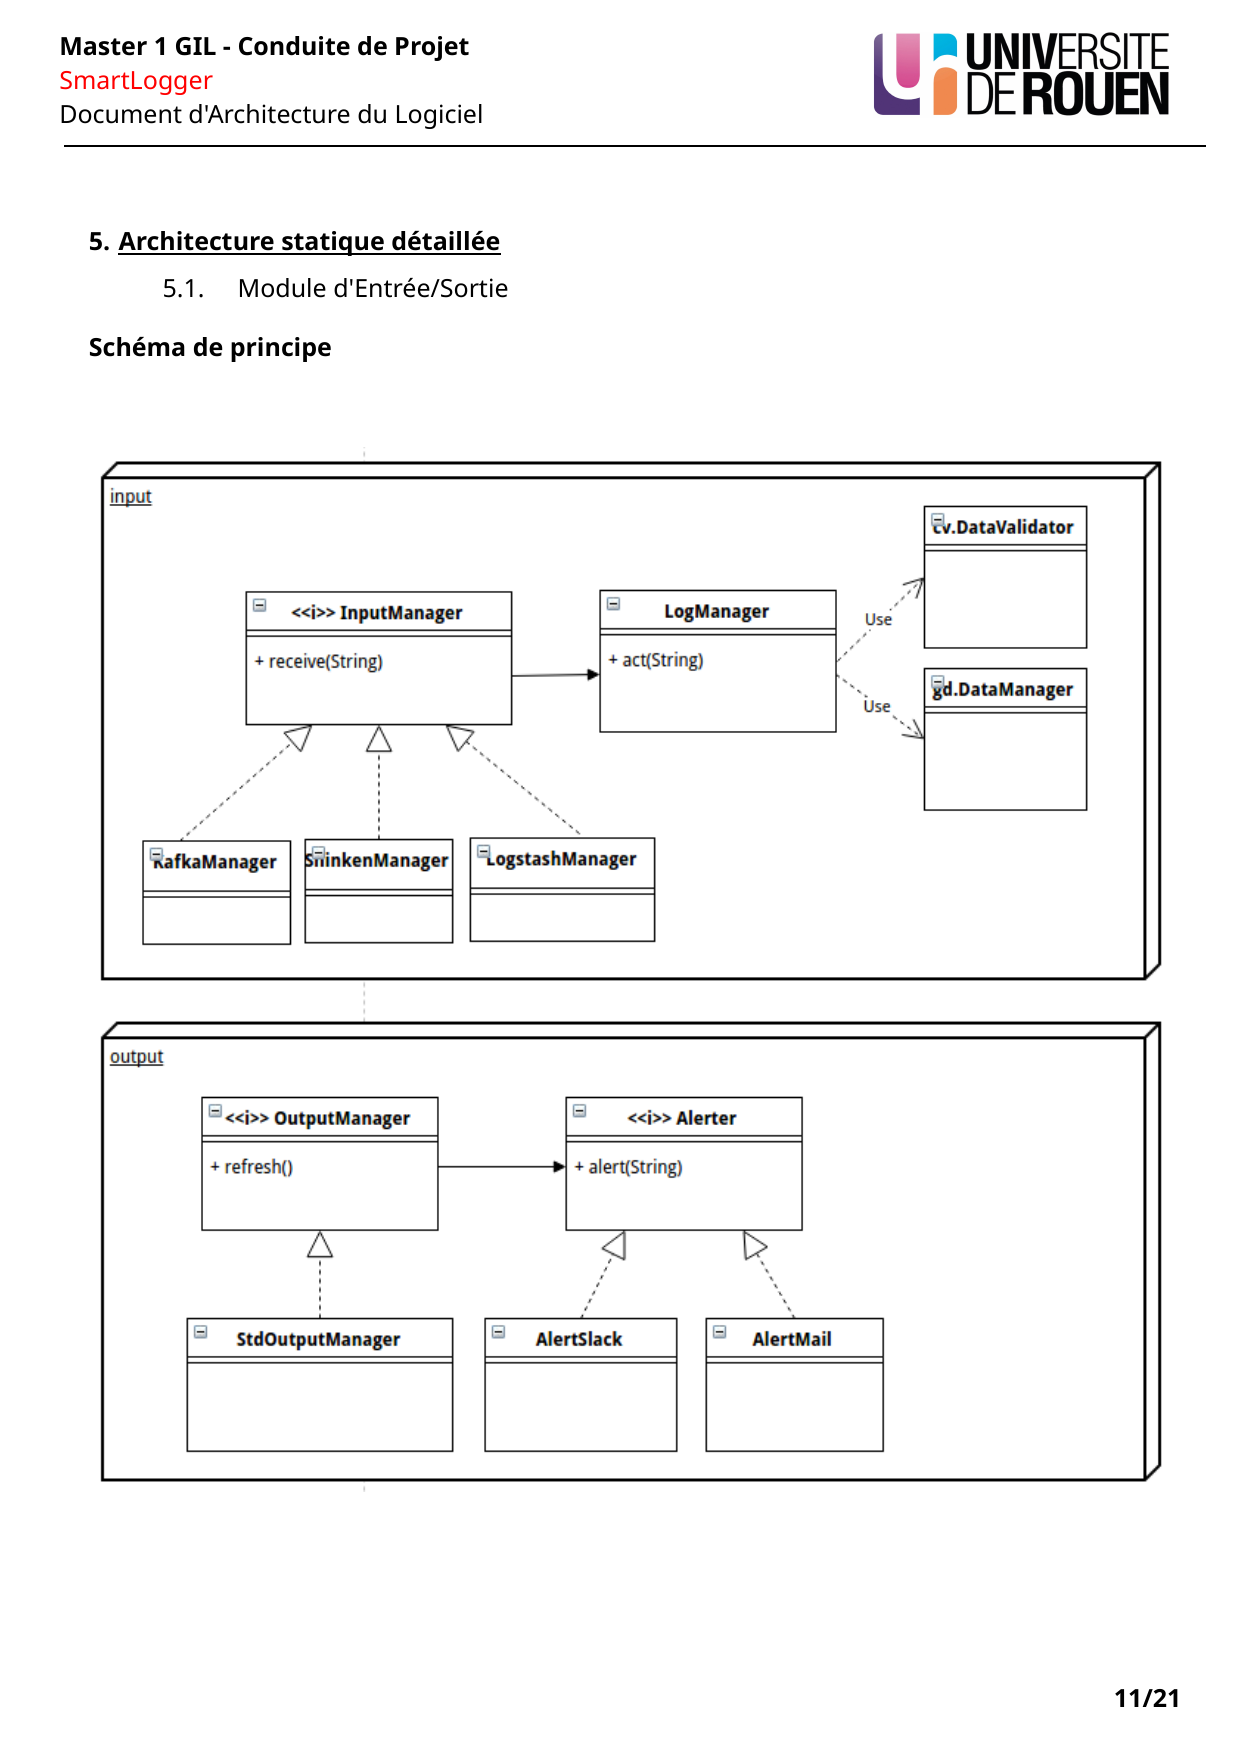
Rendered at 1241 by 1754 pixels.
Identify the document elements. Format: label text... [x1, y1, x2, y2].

subtitle Module d'Entrée/Sortie [162, 271, 1181, 305]
subtitle Architecture statique détaillée [89, 224, 1181, 258]
picture [88, 447, 1182, 1492]
subtitle Schéma de principe [89, 330, 1181, 364]
picture [872, 32, 1170, 118]
